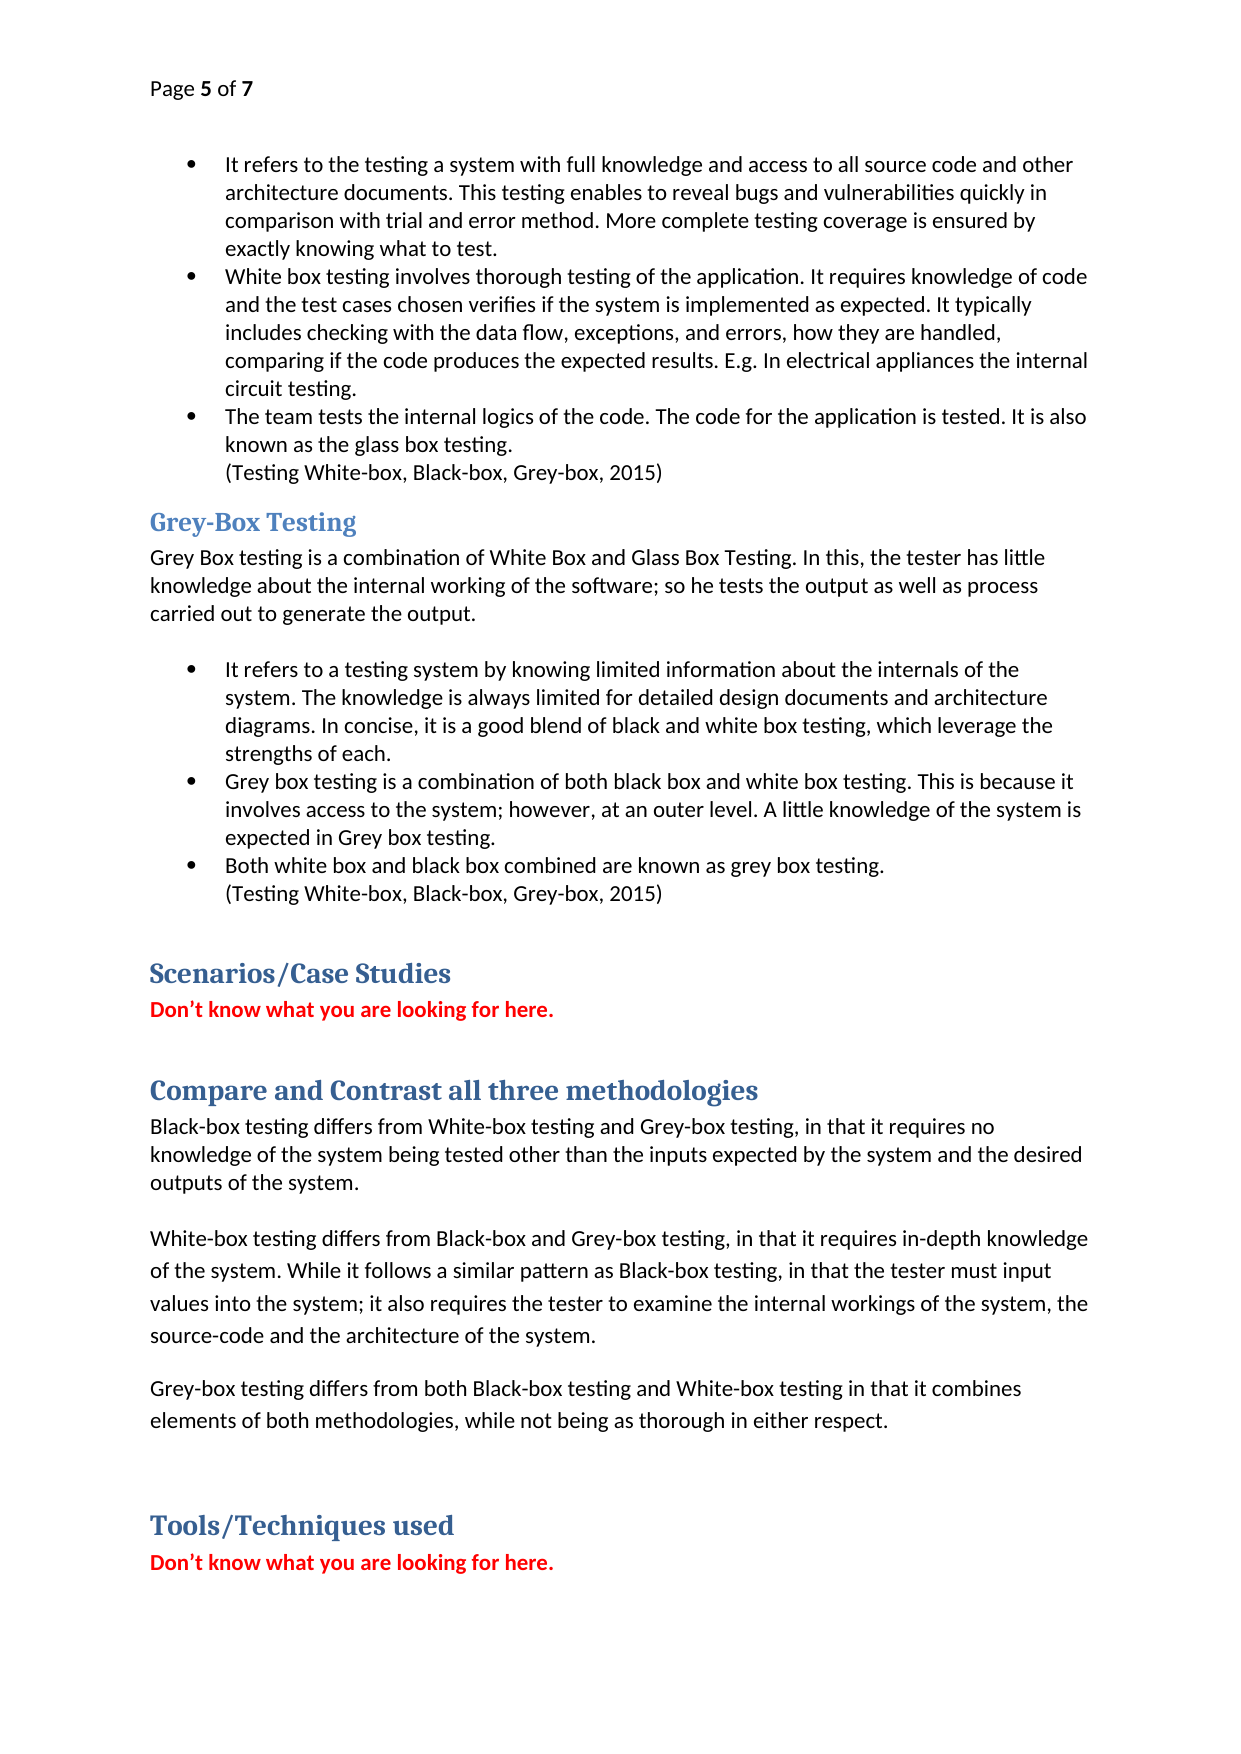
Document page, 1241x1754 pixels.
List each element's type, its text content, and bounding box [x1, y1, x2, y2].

text Grey Box testing is a combination of White Box and Glass Box Testing. In this, the tester has little knowledge about the internal working of the software; so he tests the output as well as process carried out to generate the output. [150, 543, 1090, 627]
list Both white box and black box combined are known as grey box testing. (Testing White-box, Black-box, Grey-box, 2015) [187, 851, 1090, 907]
text Black-box testing differs from White-box testing and Grey-box testing, in that it requires no knowledge of the system being tested other than the inputs expected by the system and the desired outputs of the system. [150, 1112, 1090, 1196]
list It refers to the testing a system with full knowledge and access to all source code and other architecture documents. This testing enables to reveal bugs and vulnerabilities quickly in comparison with trial and error method. More complete testing coverage is ensured by exactly knowing what to test. [187, 150, 1090, 262]
text Grey-box testing differs from both Black-box testing and White-box testing in that it combines elements of both methodologies, while not being as thorough in either respect. [150, 1374, 1090, 1434]
text Don’t know what you are looking for here. [150, 996, 1090, 1024]
text Don’t know what you are looking for here. [150, 1548, 1090, 1576]
subtitle Tools/Techniques used [150, 1509, 1090, 1543]
list Grey box testing is a combination of both black box and white box testing. This is because it involves access to the system; however, at an outer level. A little knowledge of the system is expected in Grey box testing. [187, 767, 1090, 851]
subtitle Grey-Box Testing [150, 507, 1090, 538]
text White-box testing differs from Black-box and Grey-box testing, in that it requires in-depth knowledge of the system. While it follows a similar pattern as Black-box testing, in that the tester must input values into the system; it also requires the tester to examine the internal workings of the system, the source-code and the architecture of the system. [150, 1224, 1090, 1349]
list White box testing involves thorough testing of the application. It requires knowledge of code and the test cases chosen verifies if the system is implemented as expected. It typically includes checking with the data flow, exceptions, and errors, how they are handled, comparing if the code produces the expected results. E.g. In electrical appliances the internal circuit testing. [187, 262, 1090, 402]
list The team tests the internal logics of the code. The code for the application is tested. It is also known as the glass box testing. (Testing White-box, Black-box, Grey-box, 2015) [187, 402, 1090, 486]
list It refers to a testing system by knowing limited information about the internals of the system. The knowledge is always limited for detailed design documents and architecture diagrams. In concise, it is a good blend of black and white box testing, which leverage the strengths of each. [187, 655, 1090, 767]
subtitle Compare and Contrast all three methodologies [150, 1074, 1090, 1107]
subtitle Scenarios/Case Studies [150, 957, 1090, 991]
